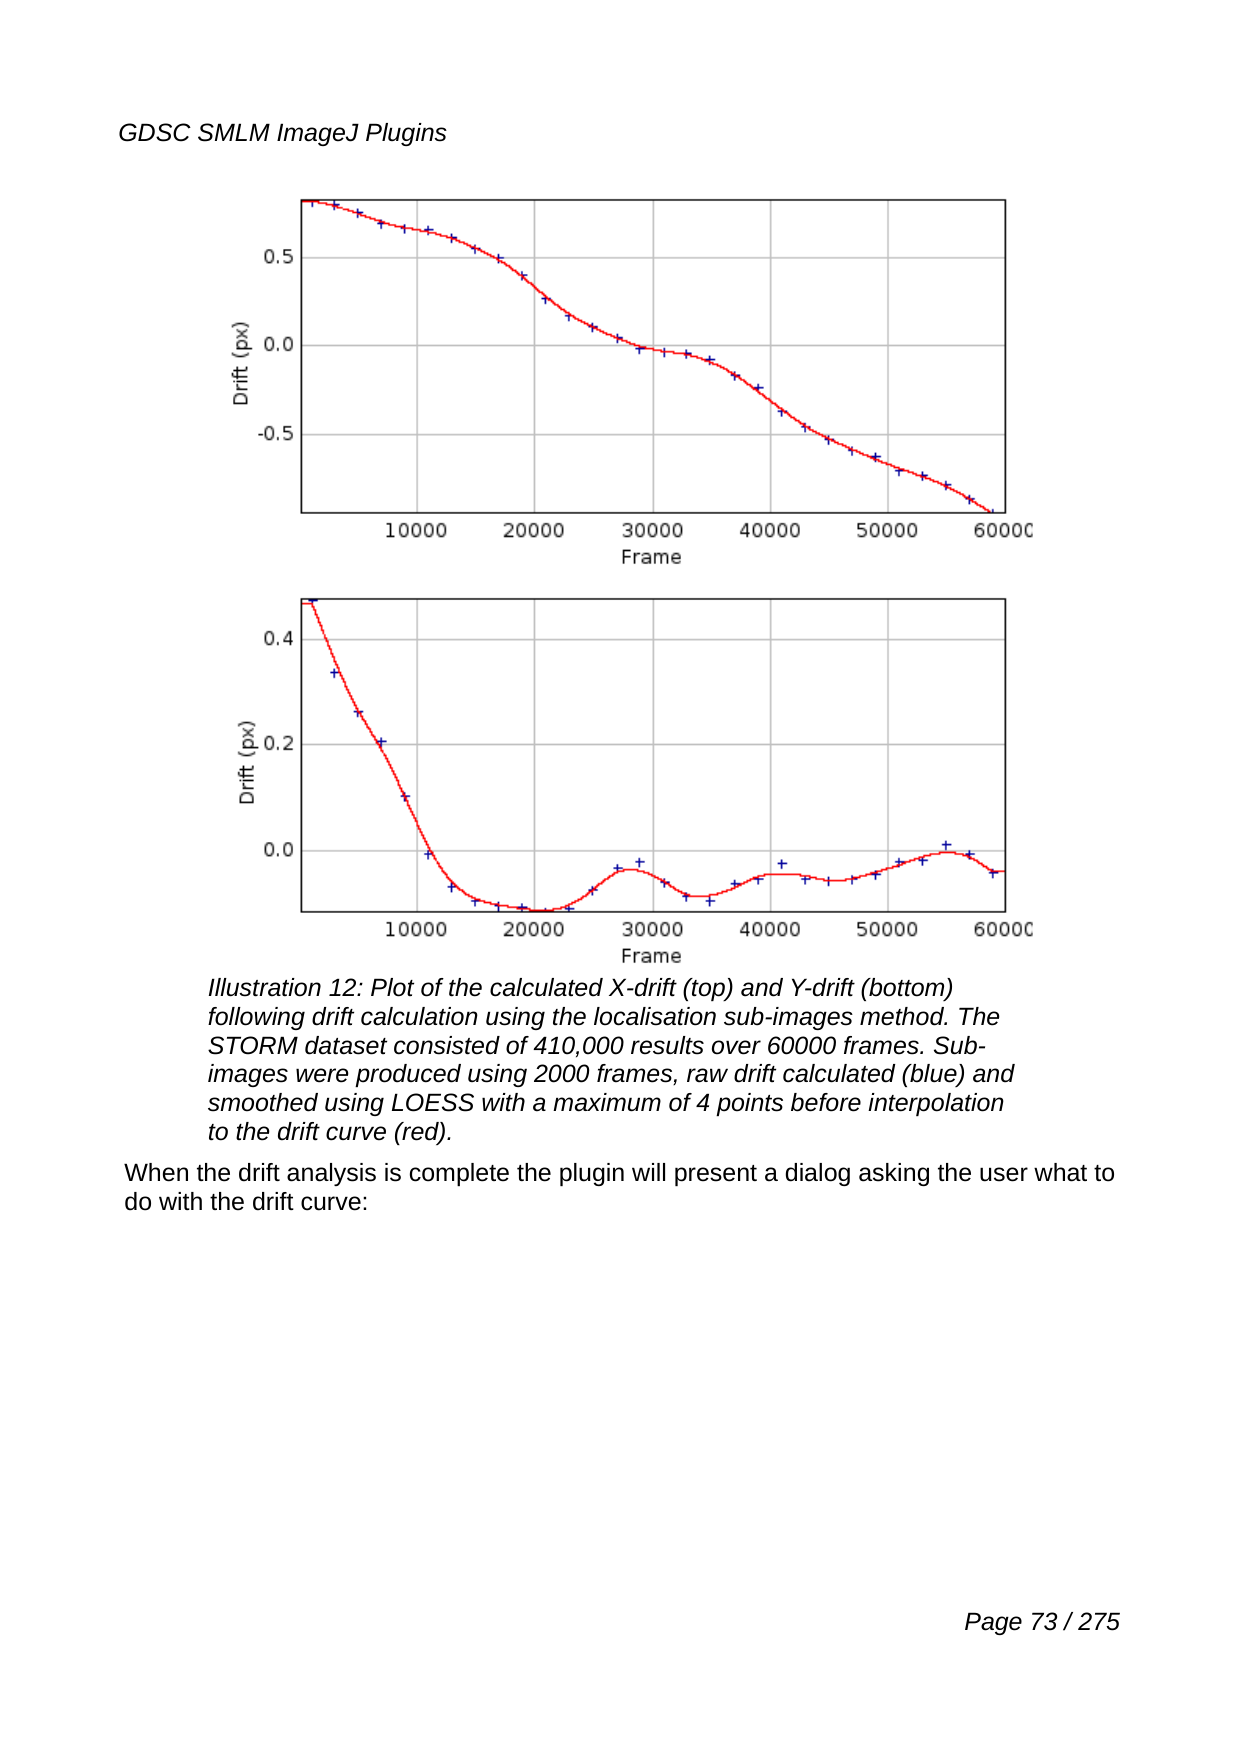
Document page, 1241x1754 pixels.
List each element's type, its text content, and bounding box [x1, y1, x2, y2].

picture [207, 176, 1033, 974]
text Illustration 12: Plot of the calculated X-drift (top) and Y-drift (bottom) following drift calculation using the localisation sub-images method. The STORM dataset consisted of 410,000 results over 60000 frames. Sub-images were produced using 2000 frames, raw drift calculated (blue) and smoothed using LOESS with a maximum of 4 points before interpolation to the drift curve (red). [208, 974, 1033, 1146]
text When the drift analysis is complete the plugin will present a dialog asking the user what to do with the drift curve: [124, 1158, 1122, 1216]
